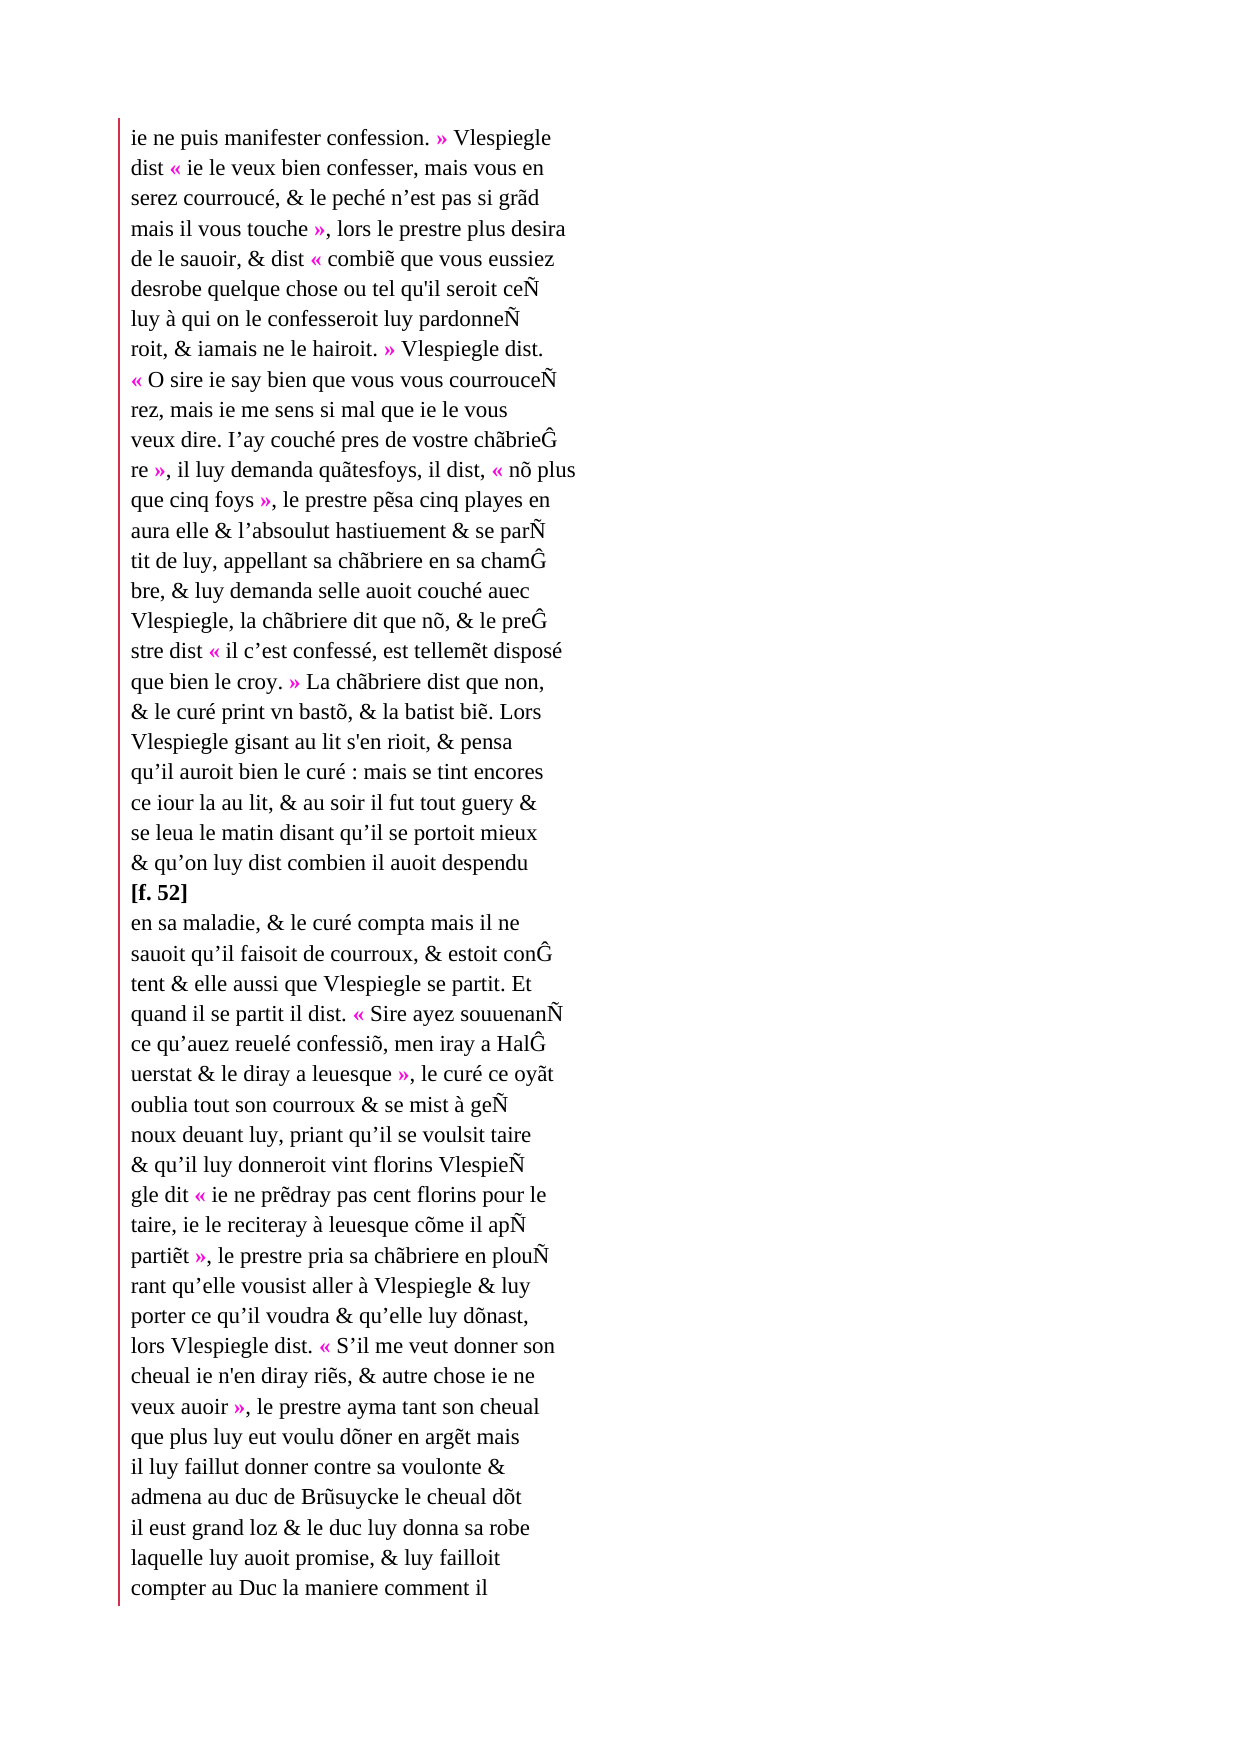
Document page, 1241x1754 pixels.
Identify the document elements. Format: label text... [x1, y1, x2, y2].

text ie ne puis manifester confession. » Vlespiegle dist « ie le veux bien confesser, mais vous en serez courroucé, & le peché n’est pas si grãd mais il vous touche », lors le prestre plus desira de le sauoir, & dist « combiẽ que vous eussiez desrobe quelque chose ou tel qu'il seroit ceÑ luy à qui on le confesseroit luy pardonneÑ roit, & iamais ne le hairoit. » Vlespiegle dist. « O sire ie say bien que vous vous courrouceÑ rez, mais ie me sens si mal que ie le vous veux dire. I’ay couché pres de vostre chãbrieĜ re », il luy demanda quãtesfoys, il dist, « nõ plus que cinq foys », le prestre pẽsa cinq playes en aura elle & l’absoulut hastiuement & se parÑ tit de luy, appellant sa chãbriere en sa chamĜ bre, & luy demanda selle auoit couché auec Vlespiegle, la chãbriere dit que nõ, & le preĜ stre dist « il c’est confessé, est tellemẽt disposé que bien le croy. » La chãbriere dist que non, & le curé print vn bastõ, & la batist biẽ. Lors Vlespiegle gisant au lit s'en rioit, & pensa qu’il auroit bien le curé : mais se tint encores ce iour la au lit, & au soir il fut tout guery & se leua le matin disant qu’il se portoit mieux & qu’on luy dist combien il auoit despendu [f. 52] en sa maladie, & le curé compta mais il ne sauoit qu’il faisoit de courroux, & estoit conĜ tent & elle aussi que Vlespiegle se partit. Et quand il se partit il dist. « Sire ayez souuenanÑ ce qu’auez reuelé confessiõ, men iray a HalĜ uerstat & le diray a leuesque », le curé ce oyãt oublia tout son courroux & se mist à geÑ noux deuant luy, priant qu’il se voulsit taire & qu’il luy donneroit vint florins VlespieÑ gle dit « ie ne prẽdray pas cent florins pour le taire, ie le reciteray à leuesque cõme il apÑ partiẽt », le prestre pria sa chãbriere en plouÑ rant qu’elle vousist aller à Vlespiegle & luy porter ce qu’il voudra & qu’elle luy dõnast, lors Vlespiegle dist. « S’il me veut donner son cheual ie n'en diray riẽs, & autre chose ie ne veux auoir », le prestre ayma tant son cheual que plus luy eut voulu dõner en argẽt mais il luy faillut donner contre sa voulonte & admena au duc de Brũsuycke le cheual dõt il eust grand loz & le duc luy donna sa robe laquelle luy auoit promise, & luy failloit compter au Duc la maniere comment il [120, 118, 1122, 1606]
